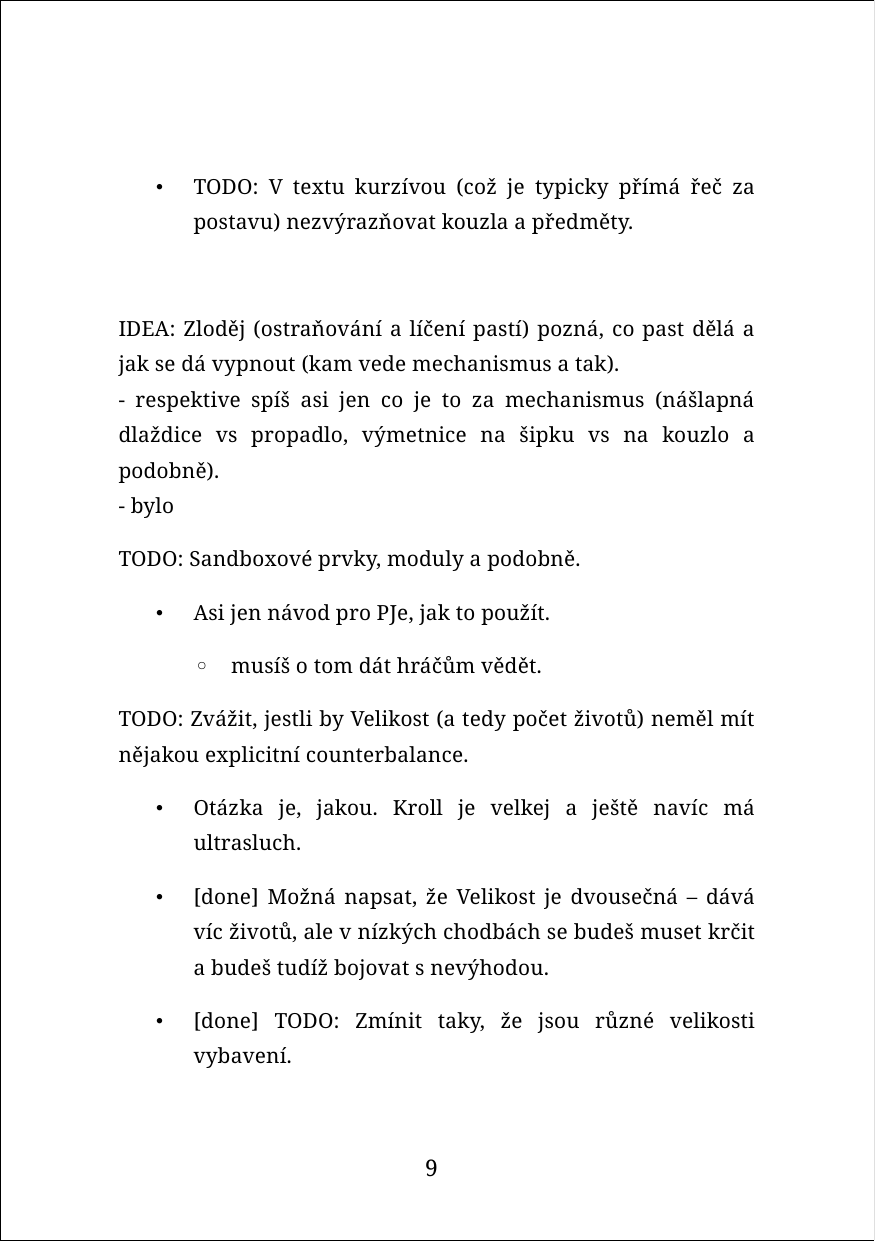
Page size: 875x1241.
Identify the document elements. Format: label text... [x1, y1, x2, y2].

text IDEA: Zloděj (ostraňování a líčení pastí) pozná, co past dělá a jak se dá vypnout (kam vede mechanismus a tak). - respektive spíš asi jen co je to za mechanismus (nášlapná dlaždice vs propadlo, výmetnice na šipku vs na kouzlo a podobně). - bylo [118, 314, 756, 520]
list TODO: V textu kurzívou (což je typicky přímá řeč za postavu) nezvýrazňovat kouzla a předměty. [156, 172, 756, 236]
list musíš o tom dát hráčům vědět. [193, 651, 756, 679]
text TODO: Sandboxové prvky, moduly a podobně. [118, 544, 756, 573]
list [done] TODO: Zmínit taky, že jsou různé velikosti vybavení. [156, 1006, 756, 1070]
list Asi jen návod pro PJe, jak to použít. [156, 598, 756, 626]
list Otázka je, jakou. Kroll je velkej a ještě navíc má ultrasluch. [156, 793, 756, 857]
list [done] Možná napsat, že Velikost je dvousečná – dává víc životů, ale v nízkých chodbách se budeš muset krčit a budeš tudíž bojovat s nevýhodou. [156, 882, 756, 981]
text TODO: Zvážit, jestli by Velikost (a tedy počet životů) neměl mít nějakou explicitní counterbalance. [118, 704, 756, 768]
